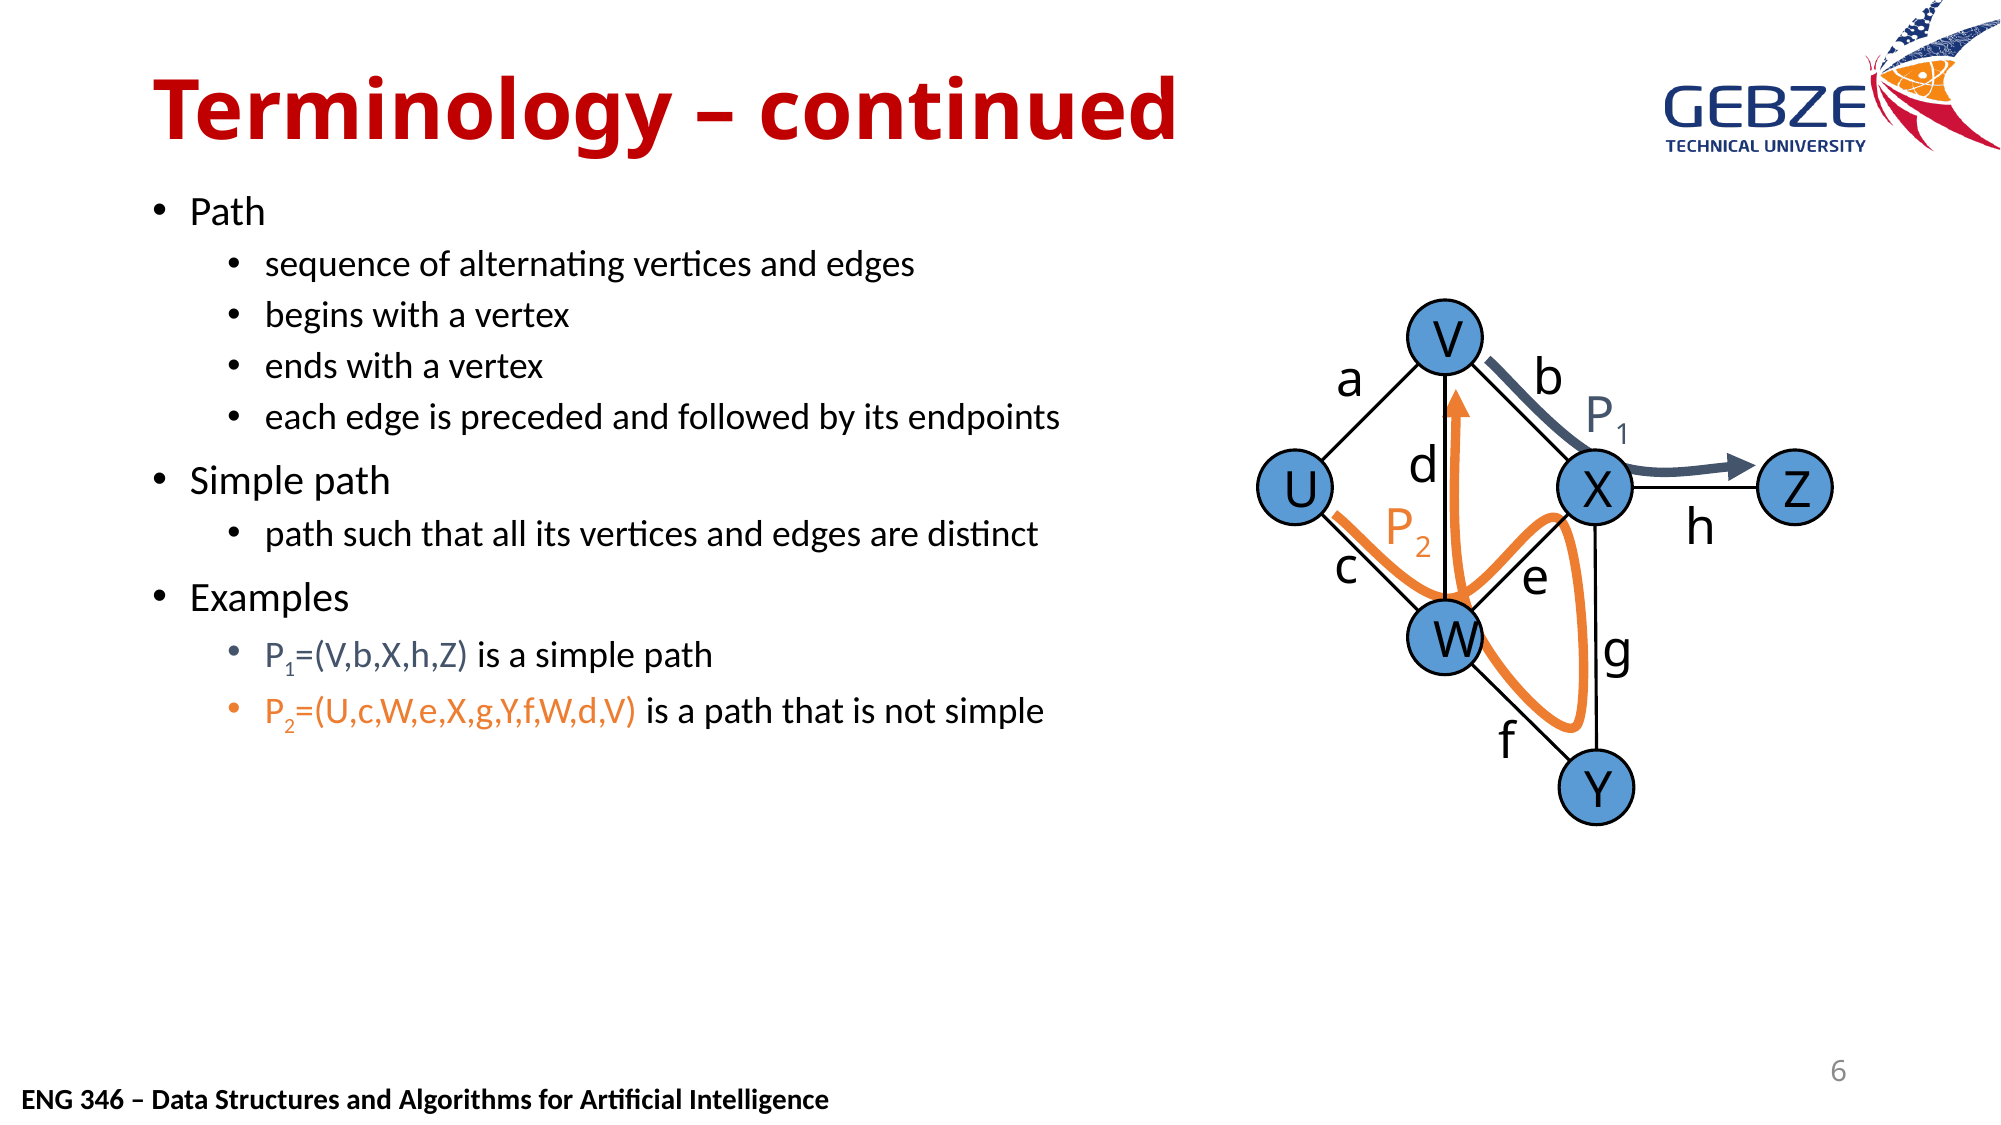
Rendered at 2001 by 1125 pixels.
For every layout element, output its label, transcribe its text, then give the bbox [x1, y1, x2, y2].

text_box c [1319, 526, 1373, 602]
text_box U [1257, 449, 1333, 525]
slide_number [1412, 1042, 1863, 1103]
text_box Y [1559, 750, 1634, 825]
text_box f [1483, 701, 1531, 777]
text_box P1 [1570, 374, 1647, 459]
text_box a [1321, 338, 1379, 414]
text_box V [1407, 299, 1483, 375]
text_box d [1393, 424, 1455, 500]
text_box P2 [1370, 487, 1447, 571]
text_box P1 [1570, 446, 1579, 458]
text_box W [1407, 600, 1483, 675]
text_box Z [1757, 449, 1833, 525]
text_box e [1506, 537, 1565, 613]
list Path sequence of alternating vertices and edges begins with a vertex ends with a vertex each edge is preceded and followed by its endpoints Simple path path such that all its vertices and edges are distinct Examples P1=(V,b,X,h,Z) is a simple path P2=(U,c,W,e,X,g,Y,f,W,d,V) is a path that is not simple [137, 181, 1198, 1013]
text_box X [1557, 449, 1633, 525]
title Terminology – continued [137, 59, 1863, 166]
text_box h [1670, 487, 1732, 563]
text_box b [1518, 337, 1580, 413]
text_box g [1587, 609, 1648, 685]
picture [1665, 0, 2001, 152]
